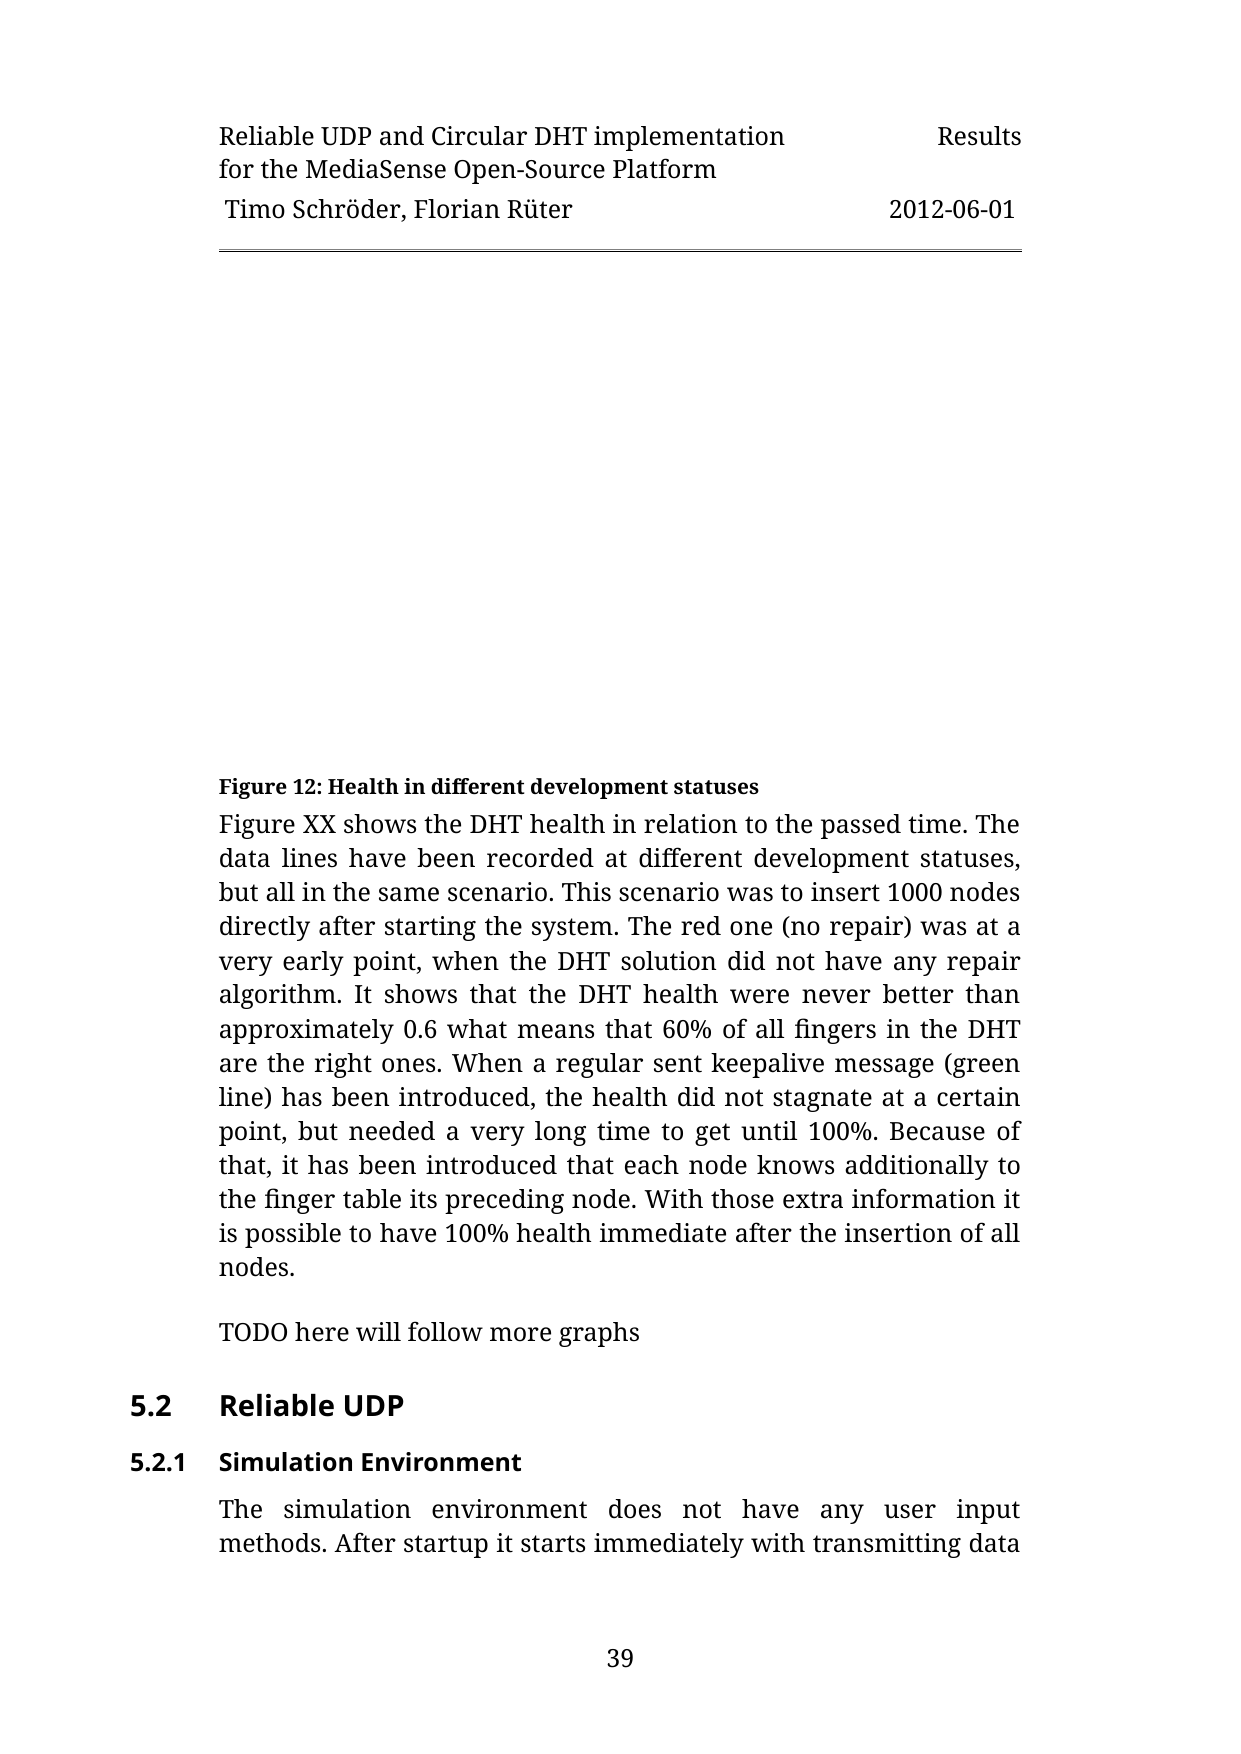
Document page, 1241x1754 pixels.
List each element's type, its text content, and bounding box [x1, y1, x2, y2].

text TODO here will follow more graphs [218, 1314, 1022, 1348]
text The simulation environment does not have any user input methods. After startup it starts immediately with transmitting data [218, 1492, 1022, 1560]
text Figure XX shows the DHT health in relation to the passed time. The data lines have been recorded at different development statuses, but all in the same scenario. This scenario was to insert 1000 nodes directly after starting the system. The red one (no repair) was at a very early point, when the DHT solution did not have any repair algorithm. It shows that the DHT health were never better than approximately 0.6 what means that 60% of all fingers in the DHT are the right ones. When a regular sent keepalive message (green line) has been introduced, the health did not stagnate at a certain point, but needed a very long time to get until 100%. Because of that, it has been introduced that each node knows additionally to the finger table its preceding node. With those extra information it is possible to have 100% health immediate after the insertion of all nodes. [218, 807, 1022, 1284]
subtitle Simulation Environment [130, 1445, 1022, 1479]
text Figure 12: Health in different development statuses [218, 293, 1017, 801]
subtitle Reliable UDP [130, 1386, 1022, 1425]
